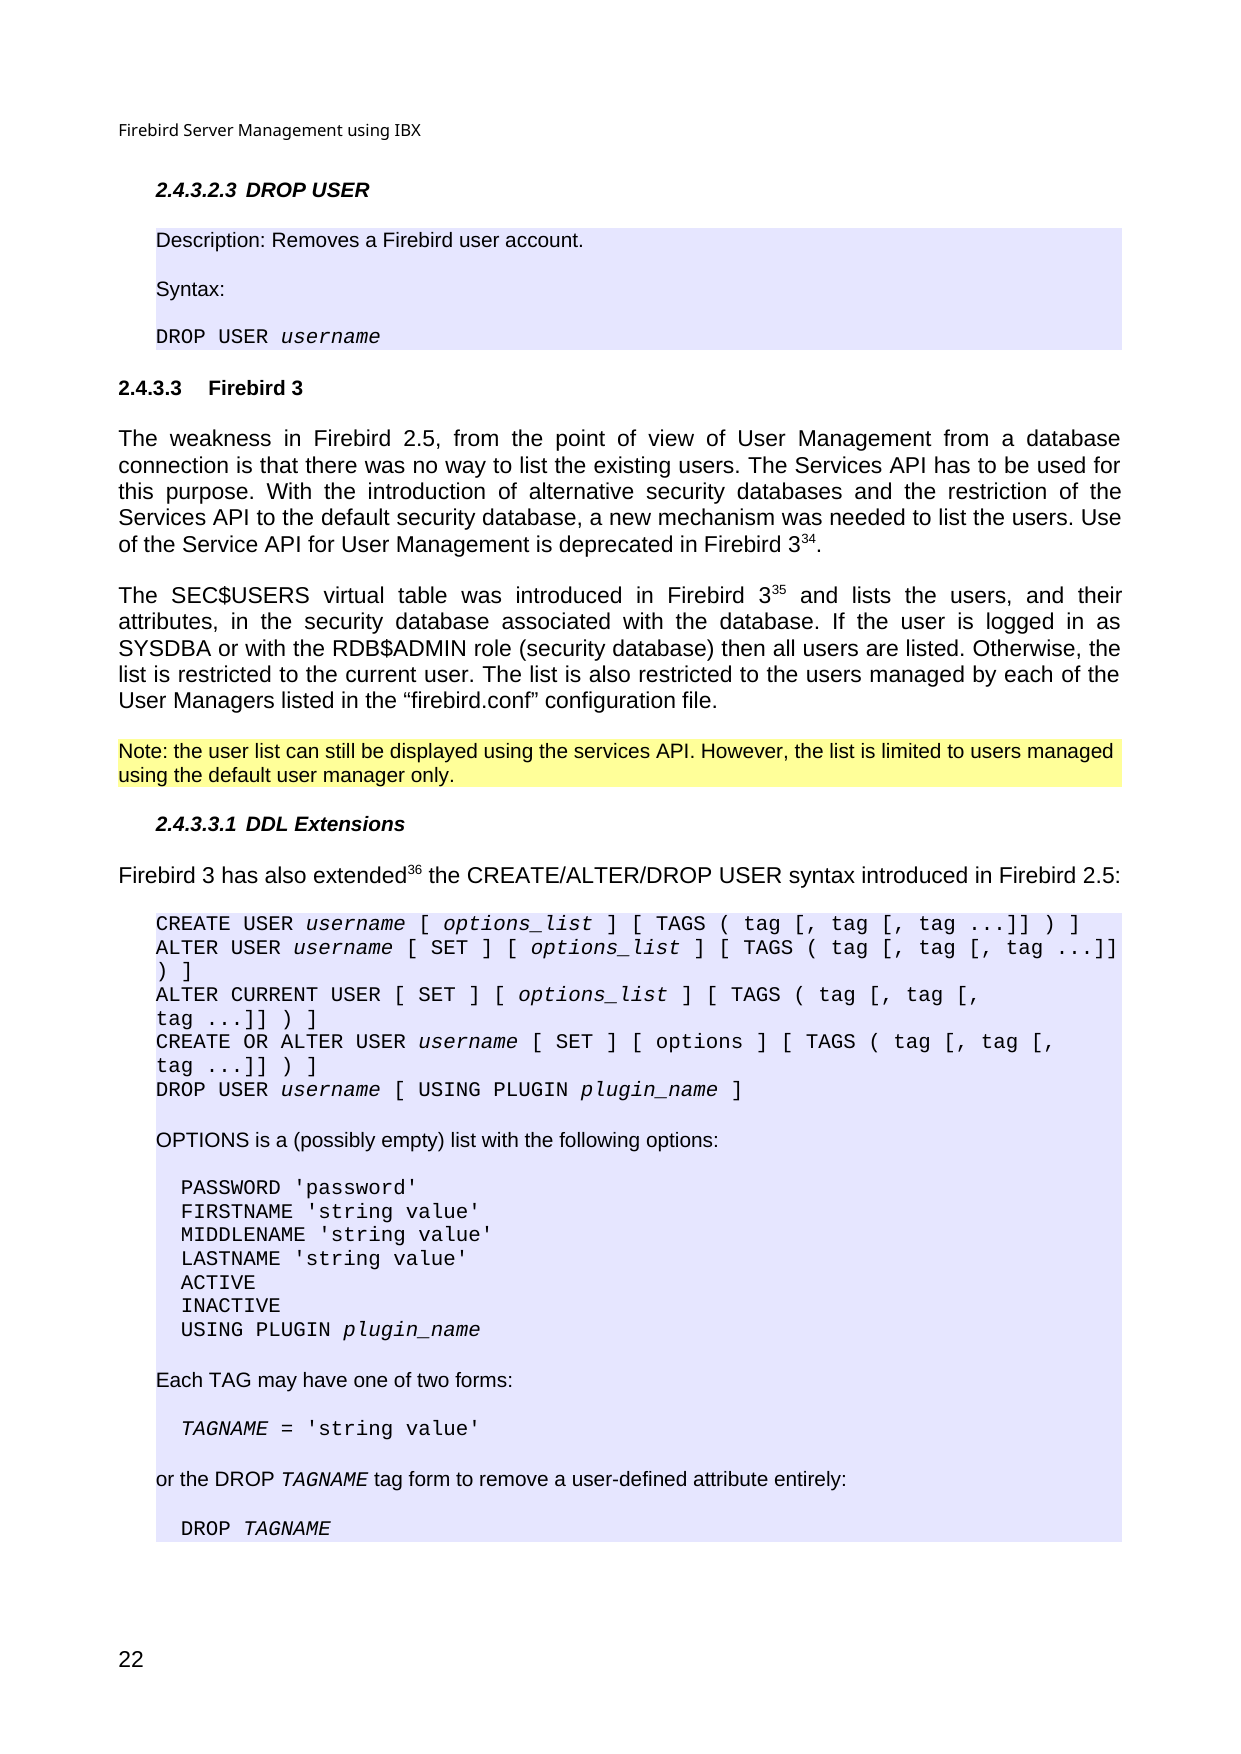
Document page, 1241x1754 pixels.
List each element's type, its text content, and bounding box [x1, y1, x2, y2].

text ALTER USER username [ SET ] [ options_list ] [ TAGS ( tag [, tag [, tag ...]] ) ] [156, 937, 1122, 984]
text Note: the user list can still be displayed using the services API. However, the list is limited to users managed using the default user manager only. [118, 739, 1122, 787]
text CREATE USER username [ options_list ] [ TAGS ( tag [, tag [, tag ...]] ) ] [156, 913, 1122, 937]
text Firebird 3 has also extended the CREATE/ALTER/DROP USER syntax introduced in Firebird 2.5: [118, 862, 1122, 888]
text USING PLUGIN plugin_name [156, 1319, 1122, 1343]
text The weakness in Firebird 2.5, from the point of view of User Management from a database connection is that there was no way to list the existing users. The Services API has to be used for this purpose. With the introduction of alternative security databases and the restriction of the Services API to the default security database, a new mechanism was needed to list the users. Use of the Service API for User Management is deprecated in Firebird 3. [118, 425, 1122, 557]
text or the DROP TAGNAME tag form to remove a user-defined attribute entirely: [156, 1467, 1122, 1493]
text DROP USER username [156, 327, 1122, 350]
text INACTIVE [156, 1295, 1122, 1319]
text MIDDLENAME 'string value' [156, 1224, 1122, 1248]
text Each TAG may have one of two forms: [156, 1368, 1122, 1392]
subtitle Firebird 3 [118, 376, 1122, 400]
text TAGNAME = 'string value' [156, 1418, 1122, 1441]
subtitle DROP USER [156, 178, 1122, 202]
text Syntax: [156, 277, 1122, 301]
text LASTNAME 'string value' [156, 1248, 1122, 1272]
text PASSWORD 'password' [156, 1177, 1122, 1201]
text ACTIVE [156, 1272, 1122, 1295]
text ALTER CURRENT USER [ SET ] [ options_list ] [ TAGS ( tag [, tag [, tag ...]] ) ] [156, 984, 1122, 1031]
text DROP USER username [ USING PLUGIN plugin_name ] [156, 1078, 1122, 1102]
text DROP TAGNAME [156, 1518, 1122, 1542]
text OPTIONS is a (possibly empty) list with the following options: [156, 1128, 1122, 1152]
text Description: Removes a Firebird user account. [156, 228, 1122, 252]
text FIRSTNAME 'string value' [156, 1201, 1122, 1224]
text The SEC$USERS virtual table was introduced in Firebird 3 and lists the users, and their attributes, in the security database associated with the database. If the user is logged in as SYSDBA or with the RDB$ADMIN role (security database) then all users are listed. Otherwise, the list is restricted to the current user. The list is also restricted to the users managed by each of the User Managers listed in the “firebird.conf” configuration file. [118, 582, 1122, 714]
text CREATE OR ALTER USER username [ SET ] [ options ] [ TAGS ( tag [, tag [, tag ...]] ) ] [156, 1031, 1122, 1078]
subtitle DDL Extensions [156, 812, 1122, 836]
